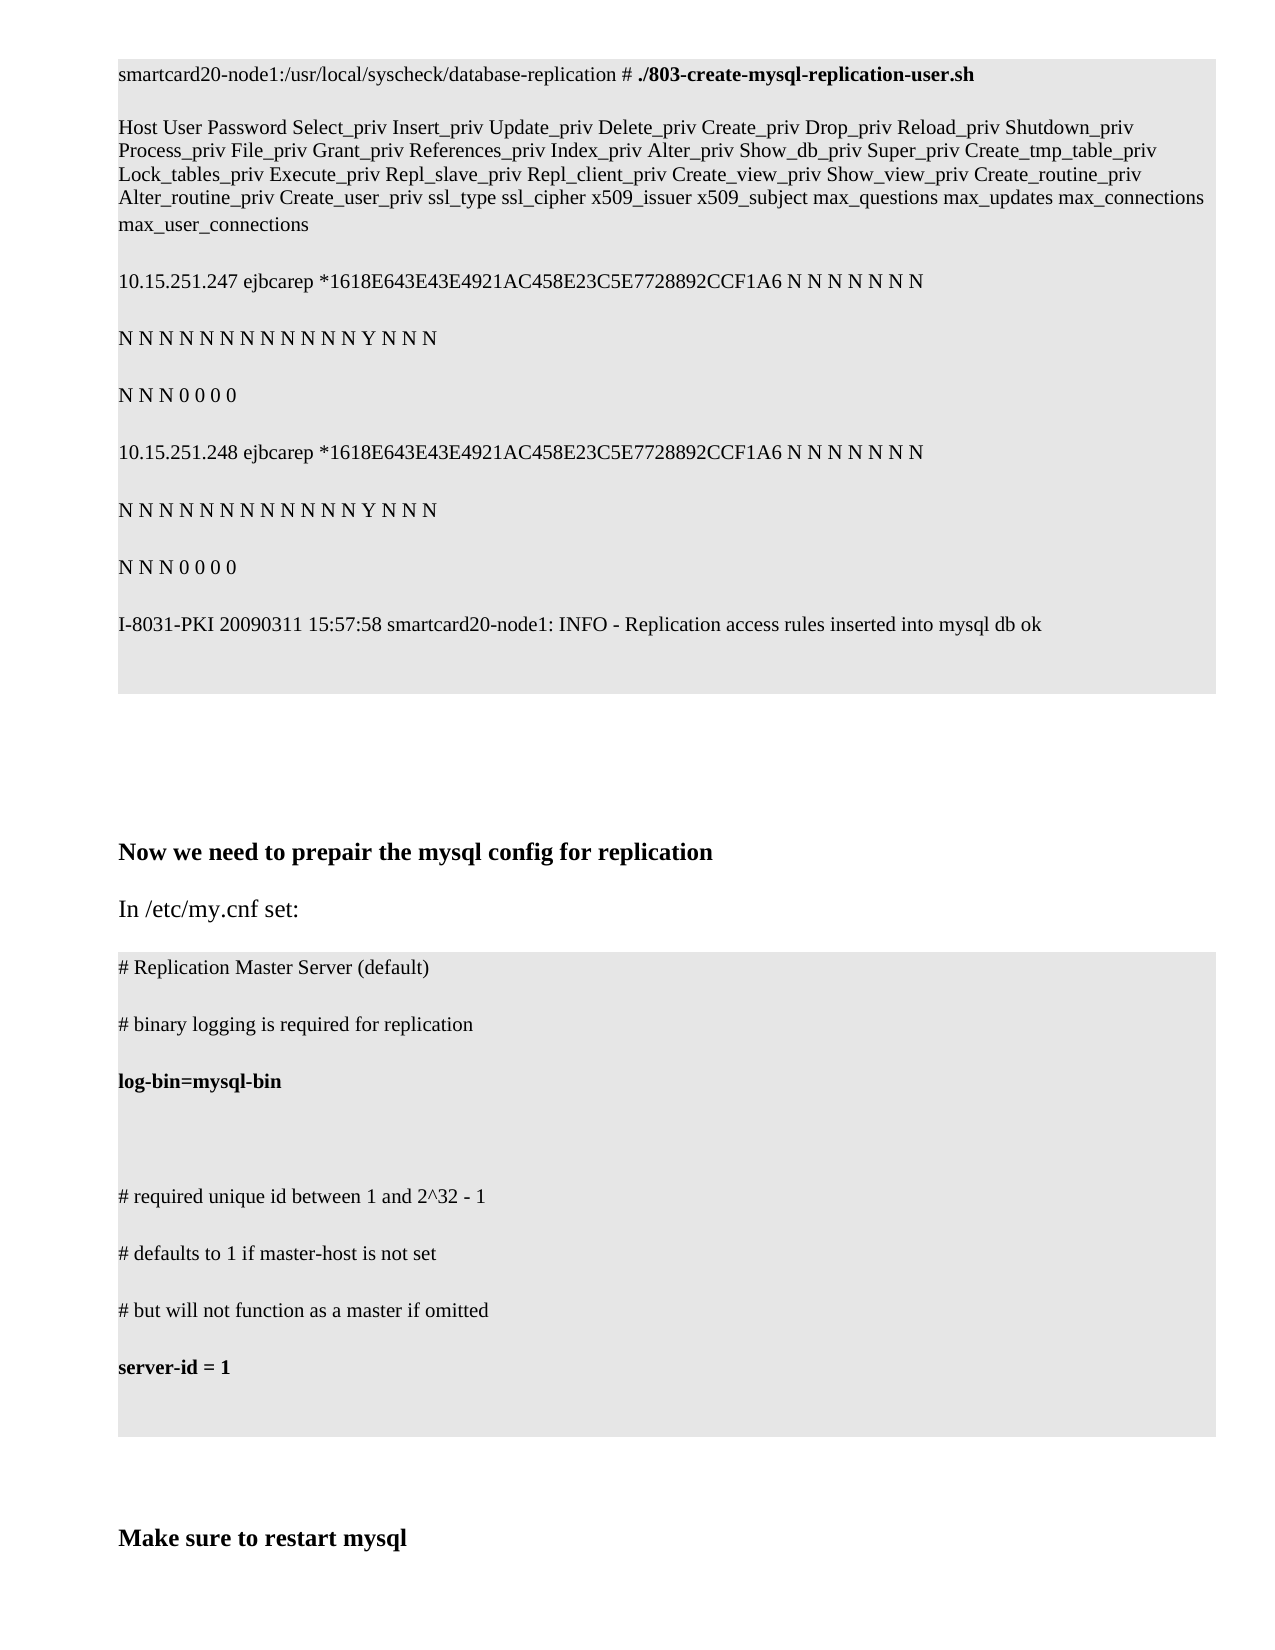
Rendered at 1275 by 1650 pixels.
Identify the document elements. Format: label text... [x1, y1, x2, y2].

text 10.15.251.248 ejbcarep *1618E643E43E4921AC458E23C5E7728892CCF1A6 N N N N N N N [118, 437, 1216, 465]
text N N N N N N N N N N N N Y N N N [118, 323, 1216, 351]
text server-id = 1 [118, 1352, 1216, 1380]
text # defaults to 1 if master-host is not set [118, 1238, 1216, 1266]
text # required unique id between 1 and 2^32 - 1 [118, 1181, 1216, 1209]
text Host User Password Select_priv Insert_priv Update_priv Delete_priv Create_priv Drop_priv Reload_priv Shutdown_priv Process_priv File_priv Grant_priv References_priv Index_priv Alter_priv Show_db_priv Super_priv Create_tmp_table_priv Lock_tables_priv Execute_priv Repl_slave_priv Repl_client_priv Create_view_priv Show_view_priv Create_routine_priv Alter_routine_priv Create_user_priv ssl_type ssl_cipher x509_issuer x509_subject max_questions max_updates max_connections max_user_connections [118, 116, 1216, 236]
text # but will not function as a master if omitted [118, 1295, 1216, 1323]
text N N N 0 0 0 0 [118, 380, 1216, 408]
text # binary logging is required for replication [118, 1009, 1216, 1037]
text log-bin=mysql-bin [118, 1067, 1216, 1094]
text In /etc/my.cnf set: [118, 895, 1216, 923]
text # Replication Master Server (default) [118, 952, 1216, 980]
text I-8031-PKI 20090311 15:57:58 smartcard20-node1: INFO - Replication access rules inserted into mysql db ok [118, 609, 1216, 637]
text smartcard20-node1:/usr/local/syscheck/database-replication # ./803-create-mysql-replication-user.sh [118, 59, 1216, 87]
text Make sure to restart mysql [118, 1524, 1216, 1552]
text 10.15.251.247 ejbcarep *1618E643E43E4921AC458E23C5E7728892CCF1A6 N N N N N N N [118, 266, 1216, 294]
text Now we need to prepair the mysql config for replication [118, 838, 1216, 866]
text N N N 0 0 0 0 [118, 552, 1216, 579]
text N N N N N N N N N N N N Y N N N [118, 495, 1216, 522]
